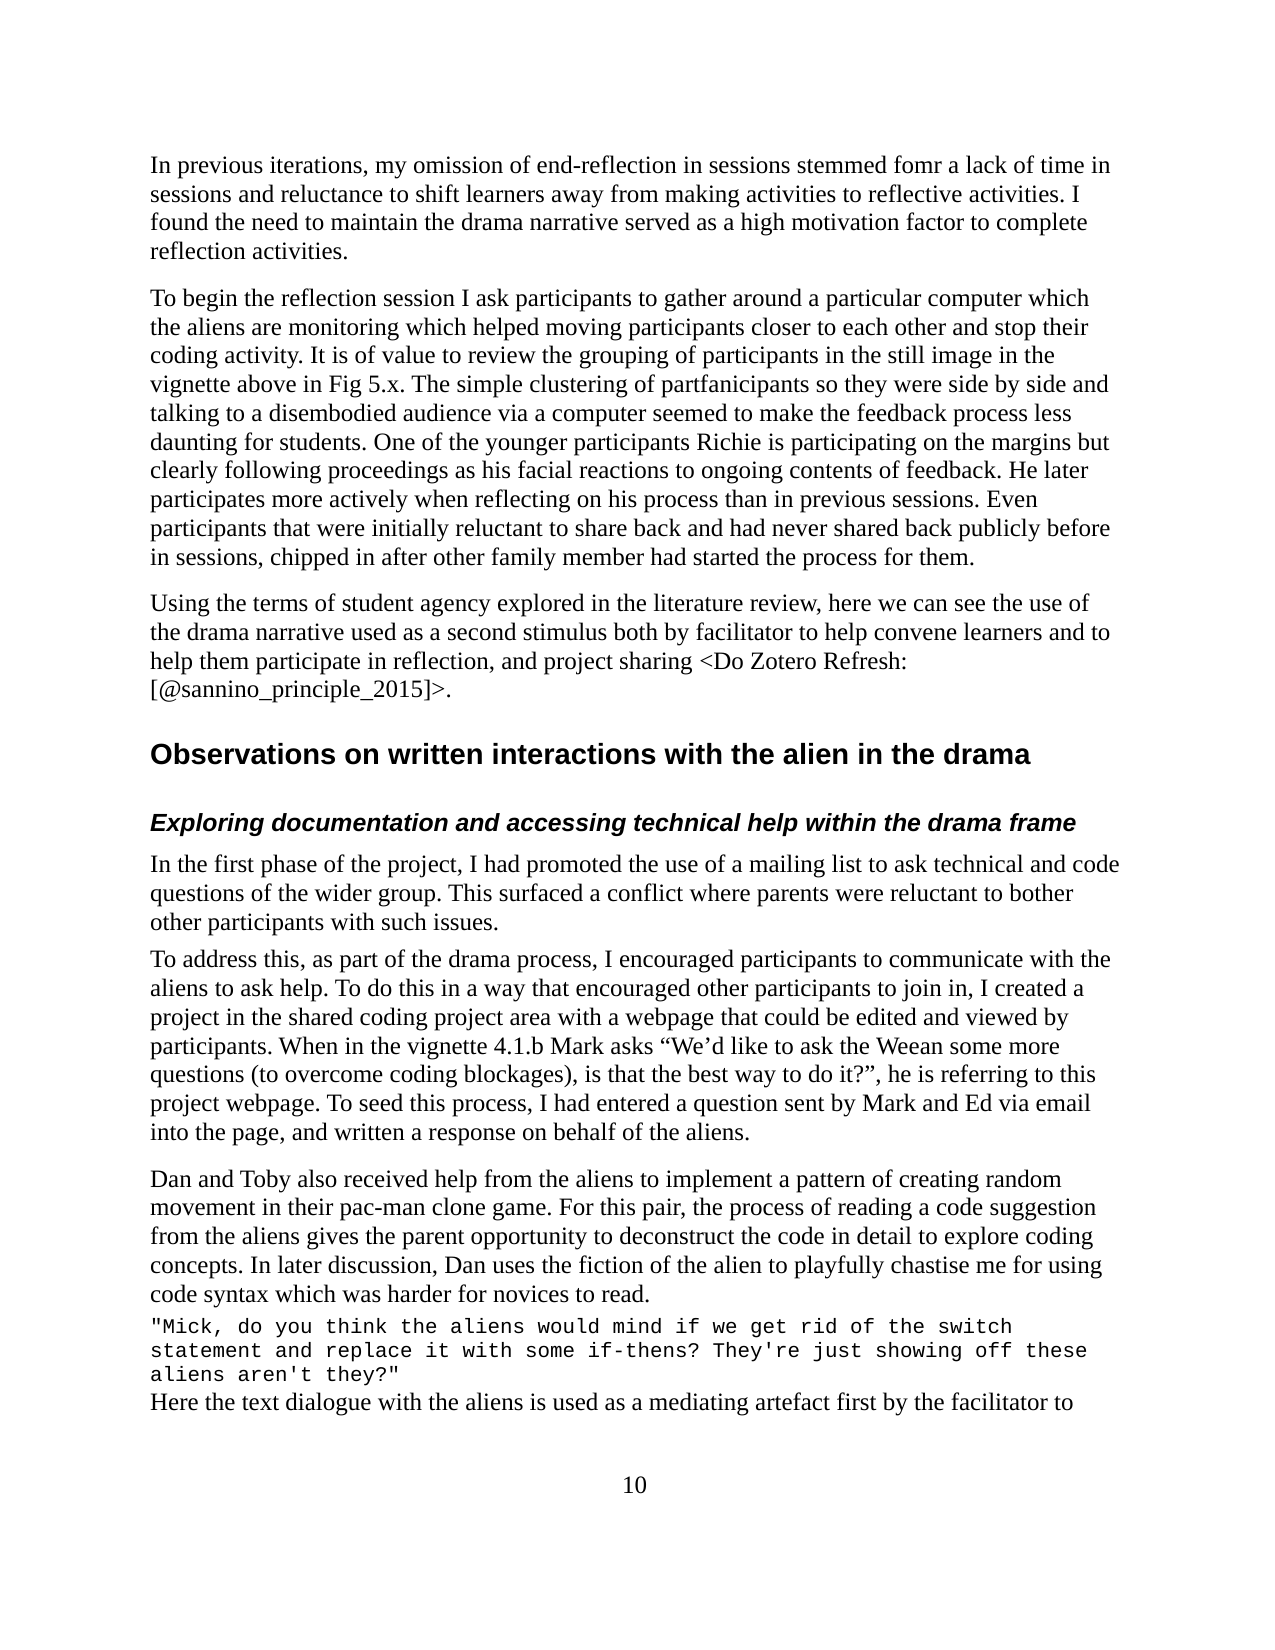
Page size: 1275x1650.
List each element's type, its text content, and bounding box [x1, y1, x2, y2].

text Here the text dialogue with the aliens is used as a mediating artefact first by the facilitator to [150, 1387, 1125, 1416]
text In the first phase of the project, I had promoted the use of a mailing list to ask technical and code questions of the wider group. This surfaced a conflict where parents were reluctant to bother other participants with such issues. [150, 849, 1125, 936]
text Using the terms of student agency explored in the literature review, here we can see the use of the drama narrative used as a second stimulus both by facilitator to help convene learners and to help them participate in reflection, and project sharing <Do Zotero Refresh: [@sannino_principle_2015]>. [150, 588, 1125, 703]
text In previous iterations, my omission of end-reflection in sessions stemmed fomr a lack of time in sessions and reluctance to shift learners away from making activities to reflective activities. I found the need to maintain the drama narrative served as a high motivation factor to complete reflection activities. [150, 150, 1125, 265]
subtitle Observations on written interactions with the alien in the drama [150, 737, 1125, 771]
text Dan and Toby also received help from the aliens to implement a pattern of creating random movement in their pac-man clone game. For this pair, the process of reading a code suggestion from the aliens gives the parent opportunity to deconstruct the code in detail to explore coding concepts. In later discussion, Dan uses the fiction of the alien to playfully chastise me for using code syntax which was harder for novices to read. [150, 1164, 1125, 1307]
subtitle Exploring documentation and accessing technical help within the drama frame [150, 808, 1125, 837]
text "Mick, do you think the aliens would mind if we get rid of the switch statement and replace it with some if-thens? They're just showing off these aliens aren't they?" [150, 1316, 1125, 1387]
text To begin the reflection session I ask participants to gather around a particular computer which the aliens are monitoring which helped moving participants closer to each other and stop their coding activity. It is of value to review the grouping of participants in the still image in the vignette above in Fig 5.x. The simple clustering of partfanicipants so they were side by side and talking to a disembodied audience via a computer seemed to make the feedback process less daunting for students. One of the younger participants Richie is participating on the margins but clearly following proceedings as his facial reactions to ongoing contents of feedback. He later participates more actively when reflecting on his process than in previous sessions. Even participants that were initially reluctant to share back and had never shared back publicly before in sessions, chipped in after other family member had started the process for them. [150, 283, 1125, 570]
text To address this, as part of the drama process, I encouraged participants to communicate with the aliens to ask help. To do this in a way that encouraged other participants to join in, I created a project in the shared coding project area with a webpage that could be edited and viewed by participants. When in the vignette 4.1.b Mark asks “We’d like to ask the Weean some more questions (to overcome coding blockages), is that the best way to do it?”, he is referring to this project webpage. To seed this process, I had entered a question sent by Mark and Ed via email into the page, and written a response on behalf of the aliens. [150, 944, 1125, 1146]
